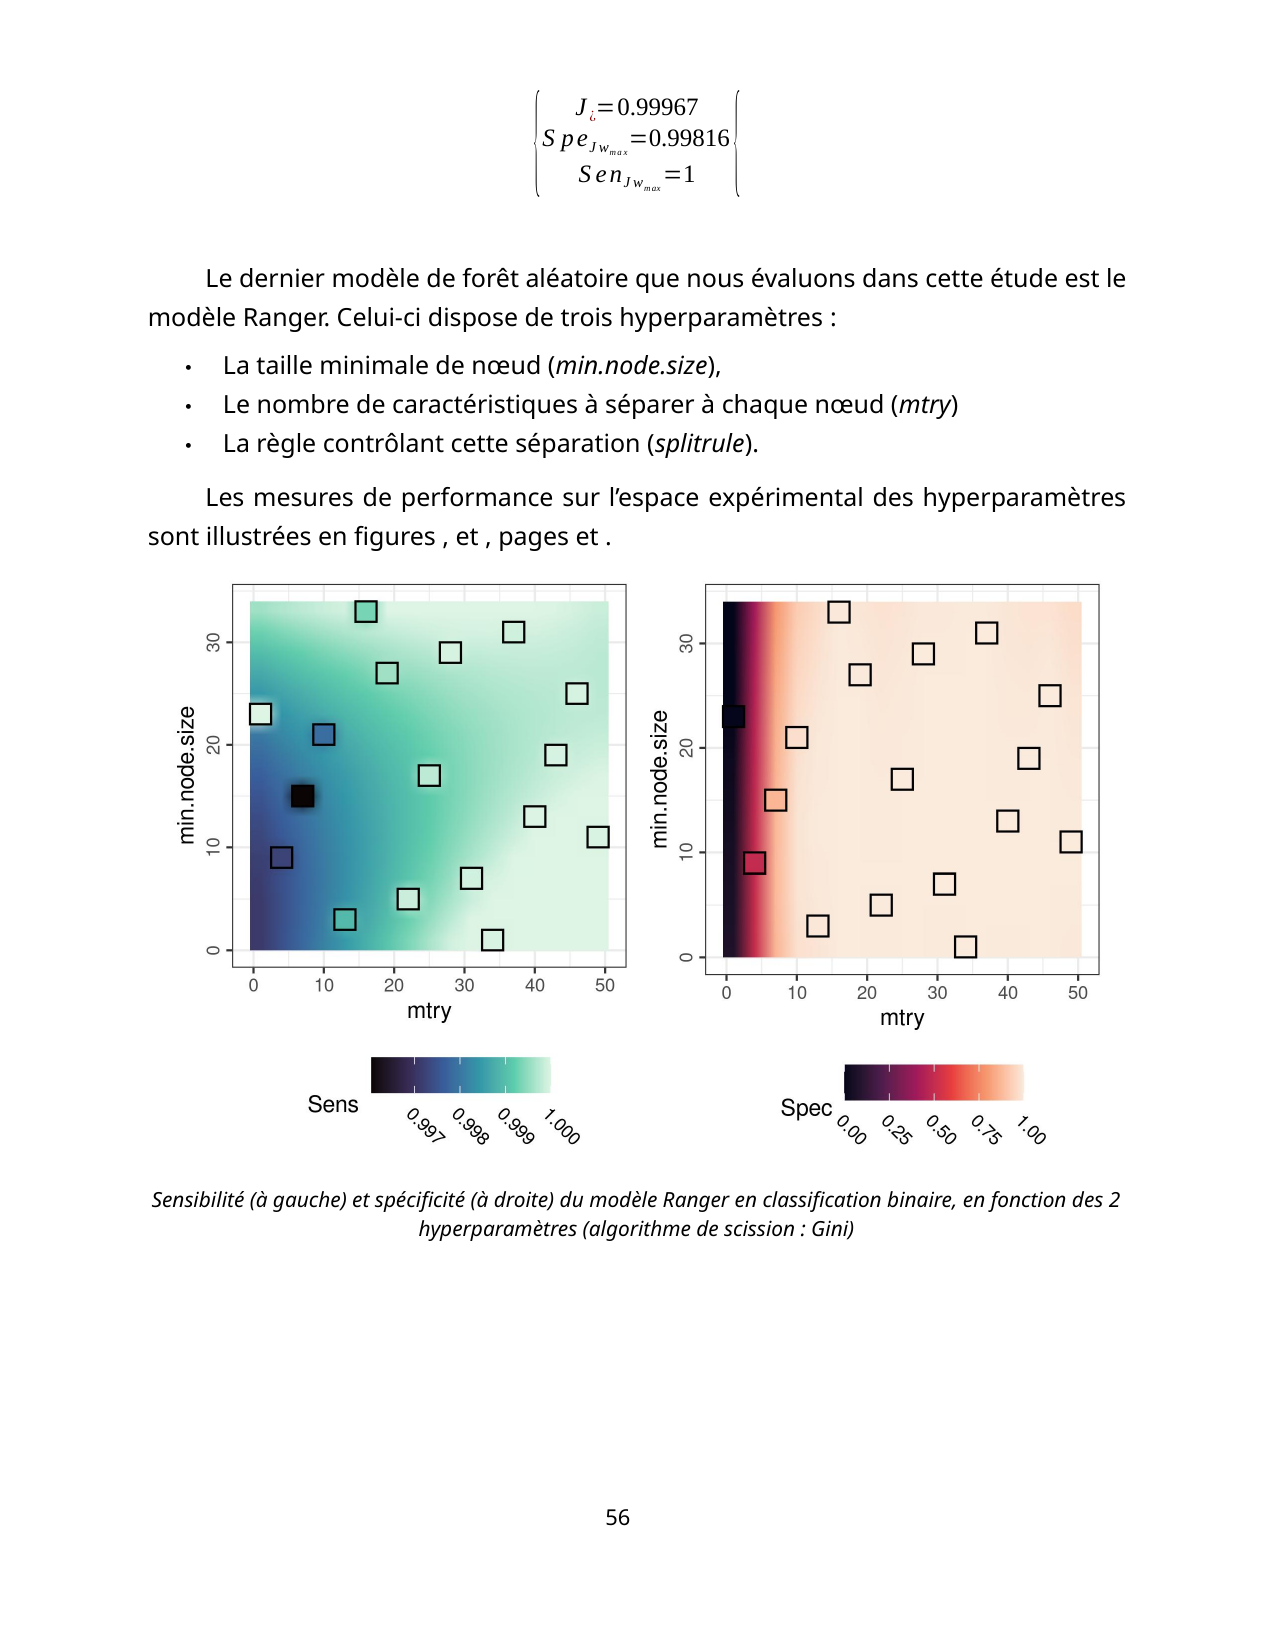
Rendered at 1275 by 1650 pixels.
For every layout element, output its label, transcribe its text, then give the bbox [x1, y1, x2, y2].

text Sensibilité (à gauche) et spécificité (à droite) du modèle Ranger en classification binaire, en fonction des 2 hyperparamètres (algorithme de scission : Gini) [148, 1185, 1127, 1242]
list La taille minimale de nœud (min.node.size), [185, 347, 1127, 382]
text Les mesures de performance sur l’espace expérimental des hyperparamètres sont illustrées en figures , et , pages et . [148, 480, 1127, 553]
list Le nombre de caractéristiques à séparer à chaque nœud (mtry) [185, 387, 1127, 421]
text Le dernier modèle de forêt aléatoire que nous évaluons dans cette étude est le modèle Ranger. Celui-ci dispose de trois hyperparamètres : [148, 260, 1127, 333]
picture [165, 572, 1111, 1173]
list La règle contrôlant cette séparation (splitrule). [185, 426, 1127, 460]
